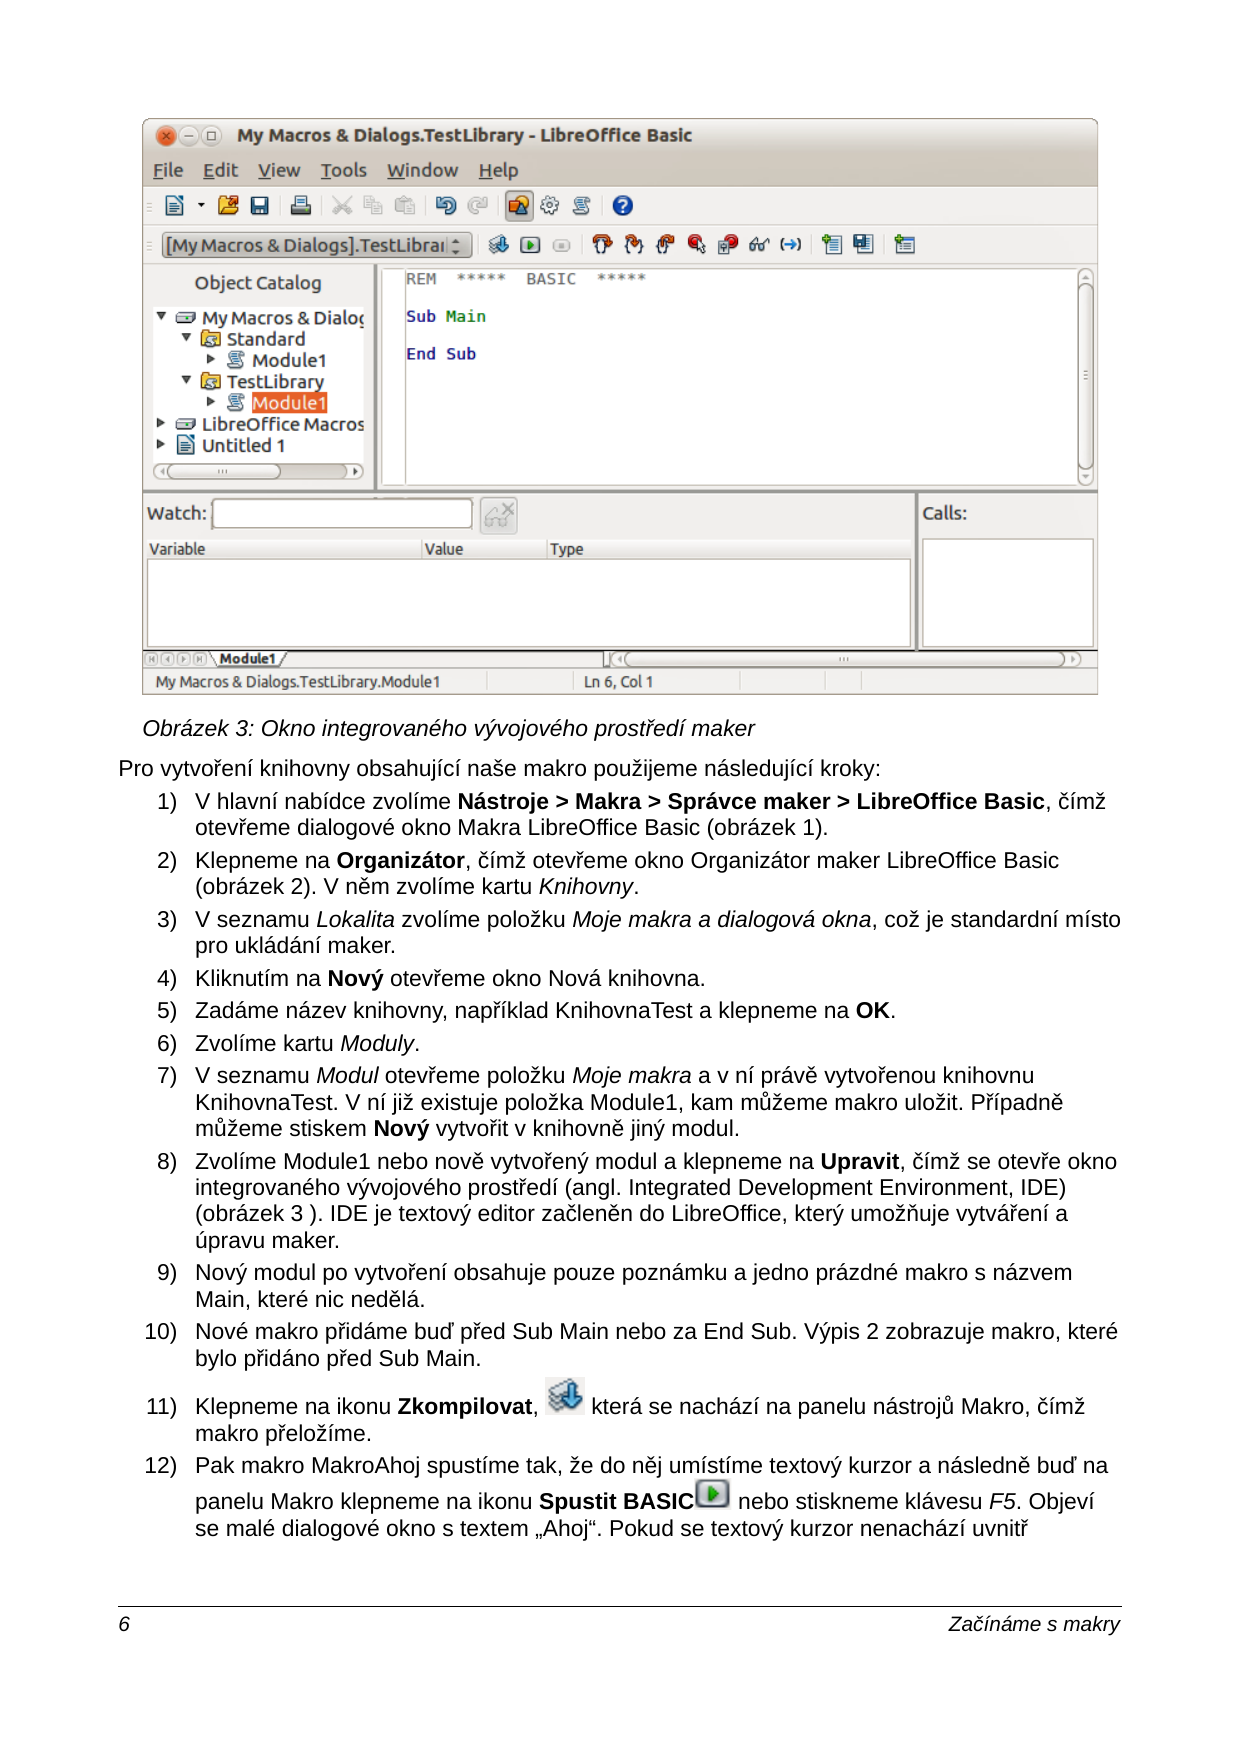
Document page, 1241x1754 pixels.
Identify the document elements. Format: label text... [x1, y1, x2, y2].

list Zadáme název knihovny, například KnihovnaTest a klepneme na OK. [177, 997, 1122, 1023]
list Klepneme na ikonu Zkompilovat, která se nachází na panelu nástrojů Makro, čímž makro přeložíme. [177, 1377, 1122, 1446]
list Zvolíme kartu Moduly. [177, 1030, 1122, 1056]
list V seznamu Lokalita zvolíme položku Moje makra a dialogová okna, což je standardní místo pro ukládání maker. [177, 906, 1122, 958]
list V seznamu Modul otevřeme položku Moje makra a v ní právě vytvořenou knihovnu KnihovnaTest. V ní již existuje položka Module1, kam můžeme makro uložit. Případně můžeme stiskem Nový vytvořit v knihovně jiný modul. [177, 1062, 1122, 1141]
list V hlavní nabídce zvolíme Nástroje > Makra > Správce maker > LibreOffice Basic, čímž otevřeme dialogové okno Makra LibreOffice Basic (obrázek 1). [177, 788, 1122, 840]
picture [142, 118, 1099, 695]
list Zvolíme Module1 nebo nově vytvořený modul a klepneme na Upravit, čímž se otevře okno integrovaného vývojového prostředí (angl. Integrated Development Environment, IDE) (obrázek 3 ). IDE je textový editor začleněn do LibreOffice, který umožňuje vytváření a úpravu maker. [177, 1148, 1122, 1253]
list Pak makro MakroAhoj spustíme tak, že do něj umístíme textový kurzor a následně buď na panelu Makro klepneme na ikonu Spustit BASIC nebo stiskneme klávesu F5. Objeví se malé dialogové okno s textem „Ahoj“. Pokud se textový kurzor nenachází uvnitř [177, 1452, 1122, 1541]
list Kliknutím na Nový otevřeme okno Nová knihovna. [177, 964, 1122, 991]
list Nové makro přidáme buď před Sub Main nebo za End Sub. Výpis 2 zobrazuje makro, které bylo přidáno před Sub Main. [177, 1318, 1122, 1371]
list Klepneme na Organizátor, čímž otevřeme okno Organizátor maker LibreOffice Basic (obrázek 2). V něm zvolíme kartu Knihovny. [177, 847, 1122, 899]
text Obrázek 3: Okno integrovaného vývojového prostředí maker [142, 714, 1098, 741]
list Nový modul po vytvoření obsahuje pouze poznámku a jedno prázdné makro s názvem Main, které nic nedělá. [177, 1259, 1122, 1312]
picture [545, 1377, 585, 1415]
picture [694, 1478, 732, 1510]
list Pro vytvoření knihovny obsahující naše makro použijeme následující kroky: [118, 755, 1122, 781]
